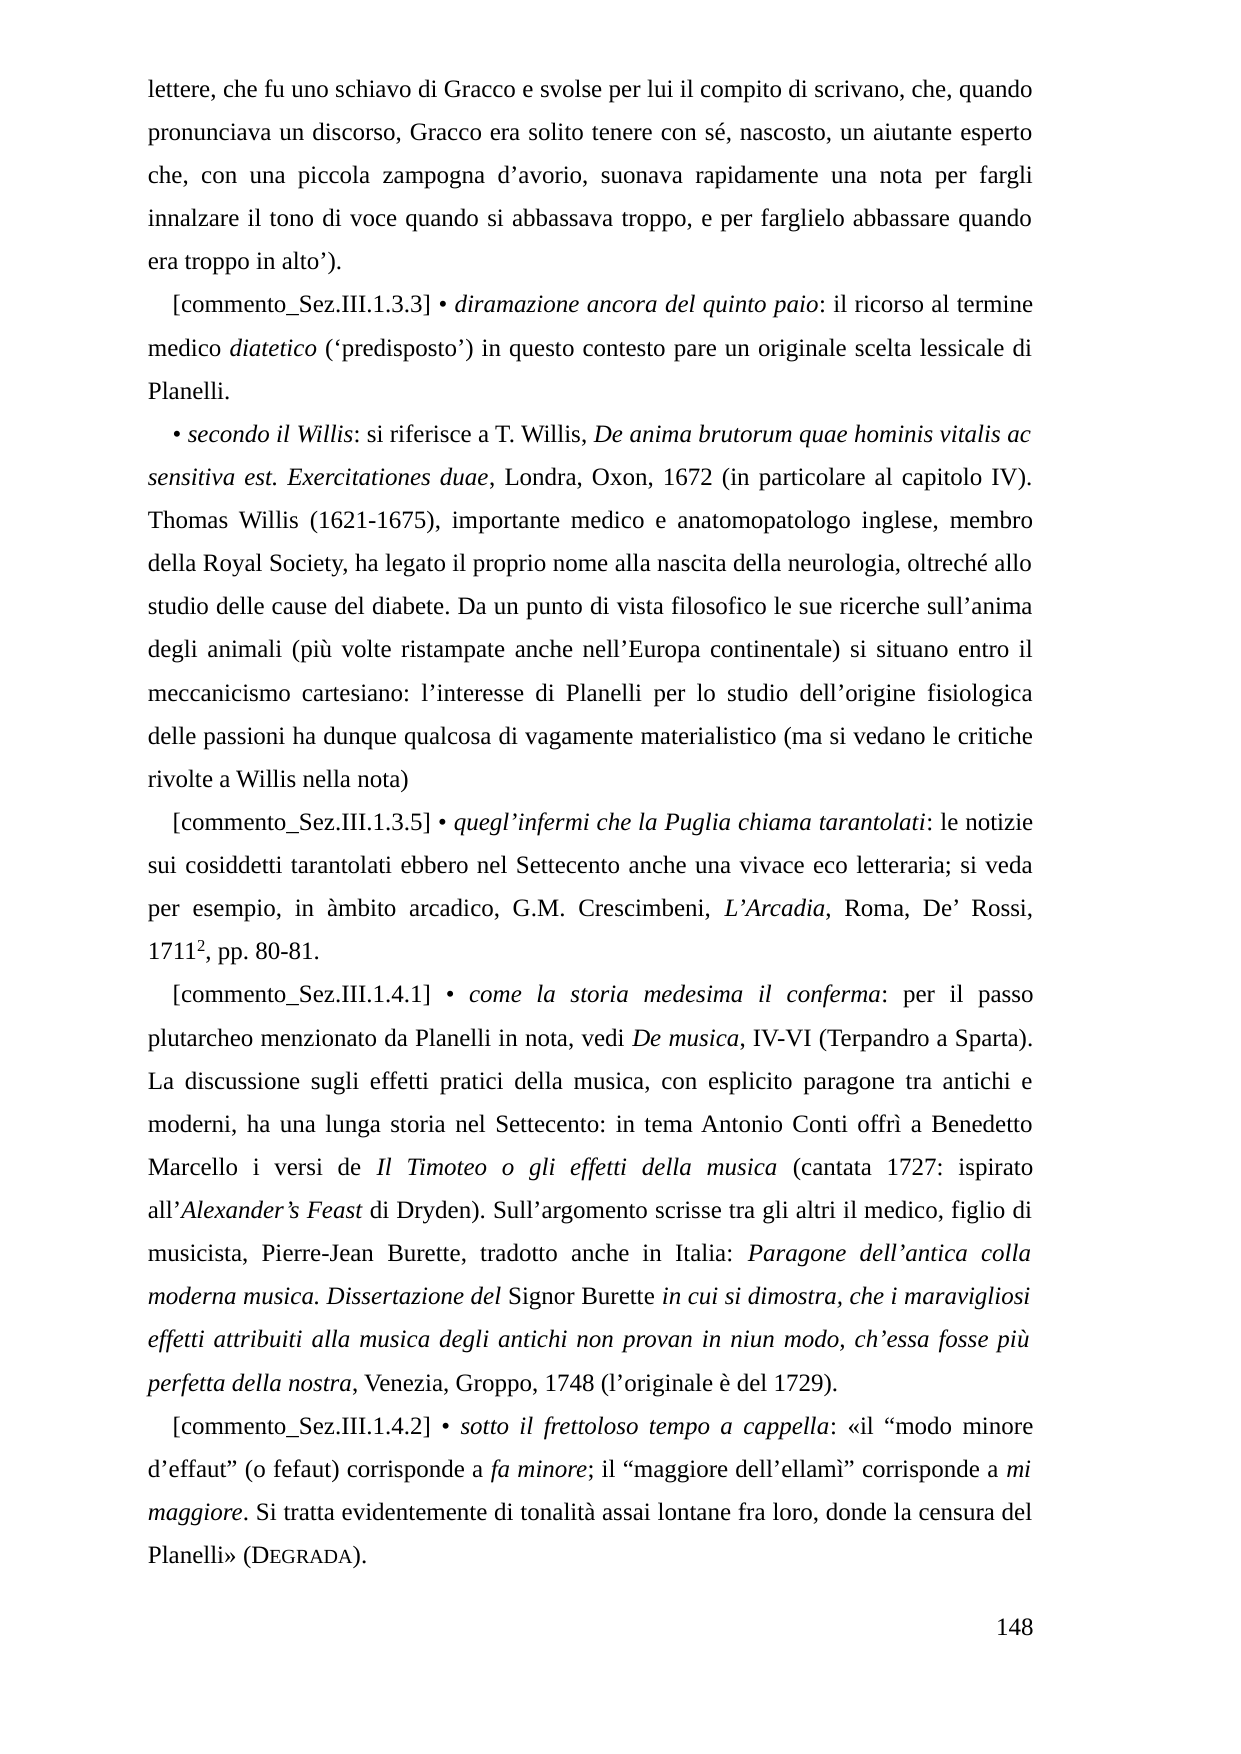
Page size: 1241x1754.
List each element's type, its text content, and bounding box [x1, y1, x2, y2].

text [commento_Sez.III.1.4.2] • sotto il frettoloso tempo a cappella: «il “modo minore d’effaut” (o fefaut) corrisponde a fa minore; il “maggiore dell’ellamì” corrisponde a mi maggiore. Si tratta evidentemente di tonalità assai lontane fra loro, donde la censura del Planelli» (Degrada). [148, 1411, 1033, 1569]
text [commento_Sez.III.1.4.1] • come la storia medesima il conferma: per il passo plutarcheo menzionato da Planelli in nota, vedi De musica, IV-VI (Terpandro a Sparta). La discussione sugli effetti pratici della musica, con esplicito paragone tra antichi e moderni, ha una lunga storia nel Settecento: in tema Antonio Conti offrì a Benedetto Marcello i versi de Il Timoteo o gli effetti della musica (cantata 1727: ispirato all’Alexander’s Feast di Dryden). Sull’argomento scrisse tra gli altri il medico, figlio di musicista, Pierre-Jean Burette, tradotto anche in Italia: Paragone dell’antica colla moderna musica. Dissertazione del Signor Burette in cui si dimostra, che i maravigliosi effetti attribuiti alla musica degli antichi non provan in niun modo, ch’essa fosse più perfetta della nostra, Venezia, Groppo, 1748 (l’originale è del 1729). [148, 979, 1033, 1396]
text [commento_Sez.III.1.3.3] • diramazione ancora del quinto paio: il ricorso al termine medico diatetico (‘predisposto’) in questo contesto pare un originale scelta lessicale di Planelli. [148, 289, 1033, 404]
text lettere, che fu uno schiavo di Gracco e svolse per lui il compito di scrivano, che, quando pronunciava un discorso, Gracco era solito tenere con sé, nascosto, un aiutante esperto che, con una piccola zampogna d’avorio, suonava rapidamente una nota per fargli innalzare il tono di voce quando si abbassava troppo, e per farglielo abbassare quando era troppo in alto’). [148, 74, 1033, 275]
text [commento_Sez.III.1.3.5] • quegl’infermi che la Puglia chiama tarantolati: le notizie sui cosiddetti tarantolati ebbero nel Settecento anche una vivace eco letteraria; si veda per esempio, in àmbito arcadico, G.M. Crescimbeni, L’Arcadia, Roma, De’ Rossi, 17112, pp. 80-81. [148, 807, 1033, 965]
text • secondo il Willis: si riferisce a T. Willis, De anima brutorum quae hominis vitalis ac sensitiva est. Exercitationes duae, Londra, Oxon, 1672 (in particolare al capitolo IV). Thomas Willis (1621-1675), importante medico e anatomopatologo inglese, membro della Royal Society, ha legato il proprio nome alla nascita della neurologia, oltreché allo studio delle cause del diabete. Da un punto di vista filosofico le sue ricerche sull’anima degli animali (più volte ristampate anche nell’Europa continentale) si situano entro il meccanicismo cartesiano: l’interesse di Planelli per lo studio dell’origine fisiologica delle passioni ha dunque qualcosa di vagamente materialistico (ma si vedano le critiche rivolte a Willis nella nota) [148, 419, 1033, 793]
